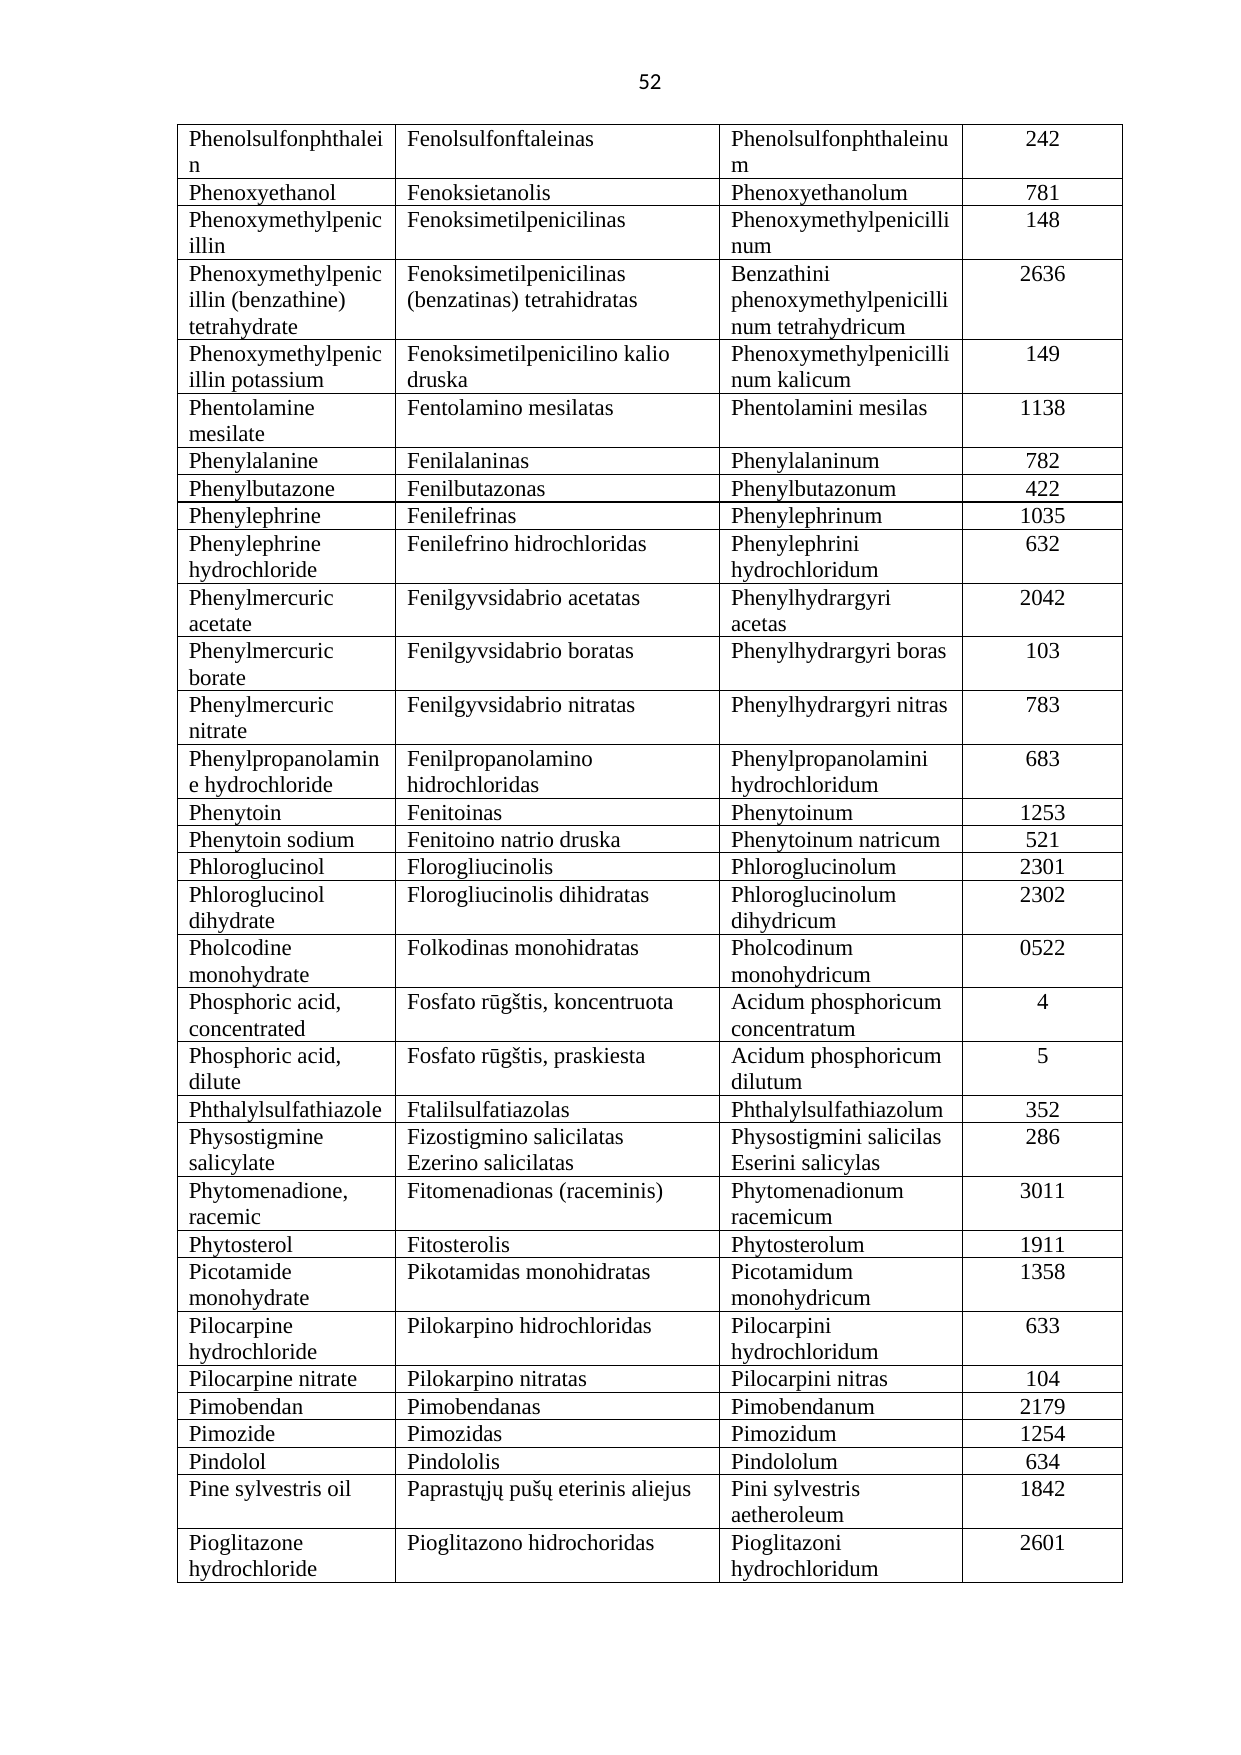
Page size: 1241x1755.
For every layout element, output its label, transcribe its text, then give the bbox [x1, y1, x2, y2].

table_cell Acidum phosphoricum dilutum [720, 1042, 962, 1095]
table_cell Phenoxymethylpenicillin (benzathine) tetrahydrate [178, 260, 395, 339]
table_cell Phenylmercuric acetate [178, 584, 395, 636]
table_cell 286 [963, 1123, 1122, 1176]
table_cell 149 [963, 340, 1122, 393]
table_cell Fenitoinas [396, 799, 719, 825]
table_cell 1253 [963, 799, 1122, 825]
table_cell Phloroglucinol dihydrate [178, 881, 395, 933]
table_cell Pikotamidas monohidratas [396, 1258, 719, 1311]
table_cell Phenytoinum [720, 799, 962, 825]
table_cell Phytosterol [178, 1231, 395, 1257]
table_cell 0522 [963, 935, 1122, 987]
table_cell 2042 [963, 584, 1122, 636]
table_cell 1138 [963, 394, 1122, 447]
table_cell Pioglitazone hydrochloride [178, 1529, 395, 1582]
table_cell Phenylephrinum [720, 503, 962, 529]
table_cell Pindolol [178, 1448, 395, 1474]
table_cell Fenilgyvsidabrio acetatas [396, 584, 719, 636]
table_cell Fenoksimetilpenicilino kalio druska [396, 340, 719, 393]
table_cell 103 [963, 637, 1122, 690]
table_cell Pioglitazono hidrochoridas [396, 1529, 719, 1582]
table_cell Pimobendanas [396, 1393, 719, 1419]
table_cell Phenolsulfonphthaleinum [720, 125, 962, 178]
table_cell 783 [963, 691, 1122, 744]
table_cell Phloroglucinolum dihydricum [720, 881, 962, 933]
table_cell Phenytoin sodium [178, 826, 395, 852]
table_cell Fenilgyvsidabrio nitratas [396, 691, 719, 744]
table_cell Phenylhydrargyri nitras [720, 691, 962, 744]
table_cell Fenoksimetilpenicilinas [396, 206, 719, 259]
table_cell Pimobendanum [720, 1393, 962, 1419]
table_cell Phenoxymethylpenicillin potassium [178, 340, 395, 393]
table_cell Phthalylsulfathiazole [178, 1096, 395, 1122]
table_cell Phosphoric acid, concentrated [178, 988, 395, 1041]
table_cell 782 [963, 448, 1122, 474]
table_cell Phenylmercuric borate [178, 637, 395, 690]
table_cell Fitosterolis [396, 1231, 719, 1257]
table_cell Fentolamino mesilatas [396, 394, 719, 447]
table_cell Picotamide monohydrate [178, 1258, 395, 1311]
table_cell Phytomenadionum racemicum [720, 1177, 962, 1229]
table_cell 1358 [963, 1258, 1122, 1311]
table_cell Phenylalaninum [720, 448, 962, 474]
table_cell Fenoksietanolis [396, 179, 719, 205]
table_cell 1911 [963, 1231, 1122, 1257]
table_cell Pilokarpino hidrochloridas [396, 1312, 719, 1364]
table_cell Phenylhydrargyri boras [720, 637, 962, 690]
table_cell Phloroglucinolum [720, 853, 962, 880]
table_cell Phthalylsulfathiazolum [720, 1096, 962, 1122]
table_cell Phenylpropanolamine hydrochloride [178, 745, 395, 797]
table_cell Phytomenadione, racemic [178, 1177, 395, 1229]
table_cell 683 [963, 745, 1122, 797]
table_cell Phenylephrini hydrochloridum [720, 530, 962, 582]
table_cell Phenoxyethanolum [720, 179, 962, 205]
table_cell Fizostigmino salicilatas Ezerino salicilatas [396, 1123, 719, 1176]
table_cell Pimozidum [720, 1420, 962, 1447]
table_cell Fenoksimetilpenicilinas (benzatinas) tetrahidratas [396, 260, 719, 339]
table_cell Physostigmini salicilas Eserini salicylas [720, 1123, 962, 1176]
table_cell Phenylmercuric nitrate [178, 691, 395, 744]
table_cell Pilocarpini nitras [720, 1366, 962, 1392]
table_cell 5 [963, 1042, 1122, 1095]
table_cell 2601 [963, 1529, 1122, 1582]
table_cell 2301 [963, 853, 1122, 880]
table_cell 2179 [963, 1393, 1122, 1419]
table_cell Pilocarpine nitrate [178, 1366, 395, 1392]
table_cell Phenoxymethylpenicillinum [720, 206, 962, 259]
table_cell Pindololum [720, 1448, 962, 1474]
table_cell Folkodinas monohidratas [396, 935, 719, 987]
table_cell Phentolamini mesilas [720, 394, 962, 447]
table_cell 2636 [963, 260, 1122, 339]
table_cell Pilokarpino nitratas [396, 1366, 719, 1392]
table_cell 633 [963, 1312, 1122, 1364]
table_cell Fenilalaninas [396, 448, 719, 474]
table_cell Phenoxyethanol [178, 179, 395, 205]
table_cell Fosfato rūgštis, praskiesta [396, 1042, 719, 1095]
table_cell Phenylbutazone [178, 475, 395, 501]
table_cell Phenylpropanolamini hydrochloridum [720, 745, 962, 797]
table_cell 422 [963, 475, 1122, 501]
table_cell Fenilefrinas [396, 503, 719, 529]
table_cell Phenylbutazonum [720, 475, 962, 501]
table_cell Pini sylvestris aetheroleum [720, 1475, 962, 1528]
table_cell Paprastųjų pušų eterinis aliejus [396, 1475, 719, 1528]
table_cell Phenylalanine [178, 448, 395, 474]
table_cell Fosfato rūgštis, koncentruota [396, 988, 719, 1041]
table_cell Pholcodine monohydrate [178, 935, 395, 987]
table_cell Phenytoin [178, 799, 395, 825]
table_cell Phenylhydrargyri acetas [720, 584, 962, 636]
table_cell Ftalilsulfatiazolas [396, 1096, 719, 1122]
table_cell 1035 [963, 503, 1122, 529]
table_cell Acidum phosphoricum concentratum [720, 988, 962, 1041]
table_cell Fenilbutazonas [396, 475, 719, 501]
table_cell Fenilefrino hidrochloridas [396, 530, 719, 582]
table_cell Phenylephrine [178, 503, 395, 529]
table_cell Fenilgyvsidabrio boratas [396, 637, 719, 690]
table_cell 2302 [963, 881, 1122, 933]
table_cell Phenoxymethylpenicillin [178, 206, 395, 259]
table_cell Benzathini phenoxymethylpenicillinum tetrahydricum [720, 260, 962, 339]
table_cell Pimozidas [396, 1420, 719, 1447]
table_cell Fenolsulfonftaleinas [396, 125, 719, 178]
table_cell 634 [963, 1448, 1122, 1474]
table_cell Phloroglucinol [178, 853, 395, 880]
table_cell Picotamidum monohydricum [720, 1258, 962, 1311]
table_cell 1842 [963, 1475, 1122, 1528]
table_cell Phenytoinum natricum [720, 826, 962, 852]
table_cell 521 [963, 826, 1122, 852]
table_cell Phosphoric acid, dilute [178, 1042, 395, 1095]
table_cell Phenylephrine hydrochloride [178, 530, 395, 582]
table_cell 104 [963, 1366, 1122, 1392]
table_cell Physostigmine salicylate [178, 1123, 395, 1176]
table_cell Pholcodinum monohydricum [720, 935, 962, 987]
table_cell Pilocarpine hydrochloride [178, 1312, 395, 1364]
table_cell 781 [963, 179, 1122, 205]
table_cell 632 [963, 530, 1122, 582]
table_cell Phenoxymethylpenicillinum kalicum [720, 340, 962, 393]
table_cell Florogliucinolis [396, 853, 719, 880]
table_cell 148 [963, 206, 1122, 259]
table_cell 352 [963, 1096, 1122, 1122]
table_cell Fenitoino natrio druska [396, 826, 719, 852]
table_cell Phytosterolum [720, 1231, 962, 1257]
table_cell 242 [963, 125, 1122, 178]
table_cell Phenolsulfonphthalein [178, 125, 395, 178]
table_cell 3011 [963, 1177, 1122, 1229]
table_cell Pimozide [178, 1420, 395, 1447]
table_cell Fenilpropanolamino hidrochloridas [396, 745, 719, 797]
table_cell Pimobendan [178, 1393, 395, 1419]
table_cell 1254 [963, 1420, 1122, 1447]
table_cell Florogliucinolis dihidratas [396, 881, 719, 933]
table_cell Phentolamine mesilate [178, 394, 395, 447]
table_cell Pindololis [396, 1448, 719, 1474]
table_cell Fitomenadionas (raceminis) [396, 1177, 719, 1229]
table_cell 4 [963, 988, 1122, 1041]
table_cell Pilocarpini hydrochloridum [720, 1312, 962, 1364]
table_cell Pine sylvestris oil [178, 1475, 395, 1528]
table_cell Pioglitazoni hydrochloridum [720, 1529, 962, 1582]
